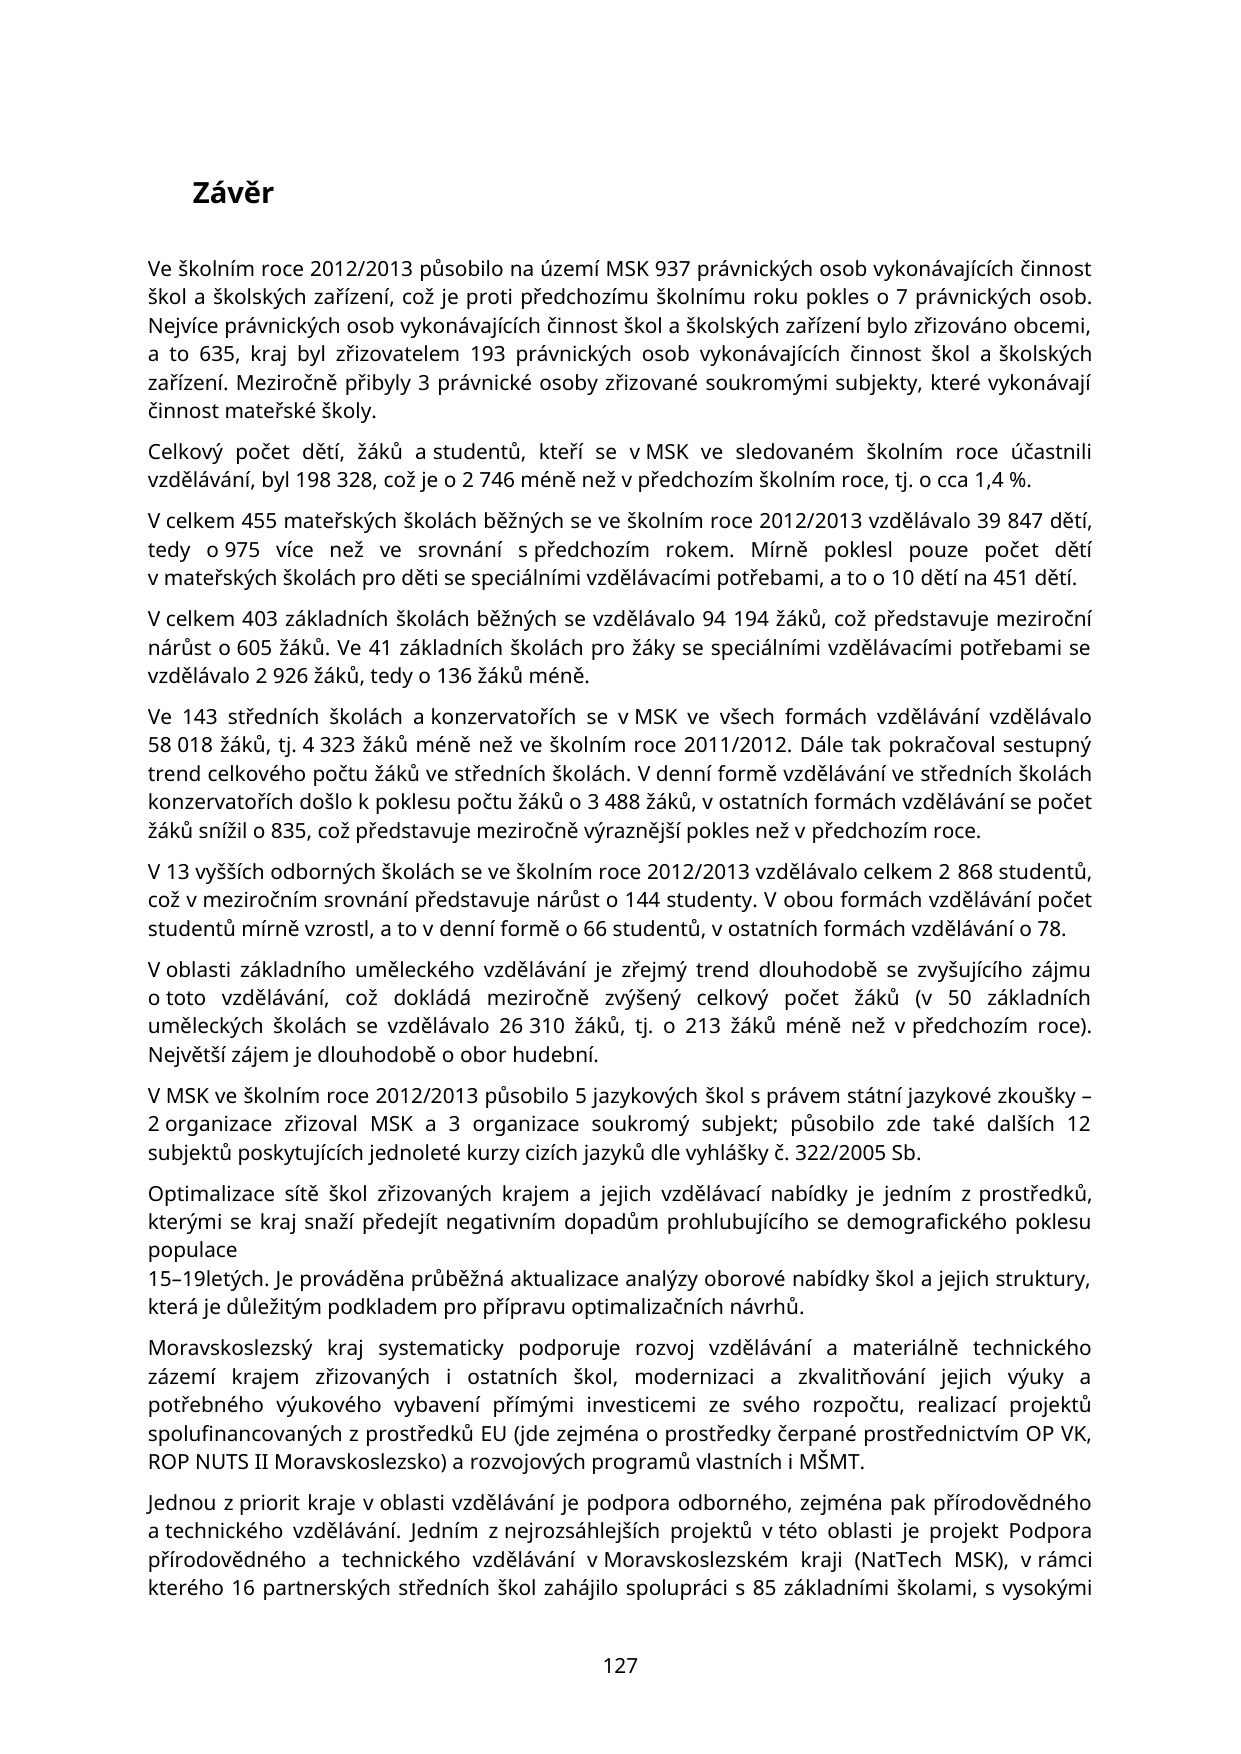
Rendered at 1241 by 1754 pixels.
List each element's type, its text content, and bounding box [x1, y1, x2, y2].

text V celkem 403 základních školách běžných se vzdělávalo 94 194 žáků, což představuje meziroční nárůst o 605 žáků. Ve 41 základních školách pro žáky se speciálními vzdělávacími potřebami se vzdělávalo 2 926 žáků, tedy o 136 žáků méně. [148, 604, 1092, 690]
text Optimalizace sítě škol zřizovaných krajem a jejich vzdělávací nabídky je jedním z prostředků, kterými se kraj snaží předejít negativním dopadům prohlubujícího se demografického poklesu populace 15–19letých. Je prováděna průběžná aktualizace analýzy oborové nabídky škol a jejich struktury, která je důležitým podkladem pro přípravu optimalizačních návrhů. [148, 1179, 1092, 1321]
text Celkový počet dětí, žáků a studentů, kteří se v MSK ve sledovaném školním roce účastnili vzdělávání, byl 198 328, což je o 2 746 méně než v předchozím školním roce, tj. o cca 1,4 %. [148, 437, 1092, 494]
text V 13 vyšších odborných školách se ve školním roce 2012/2013 vzdělávalo celkem 2 868 studentů, což v meziročním srovnání představuje nárůst o 144 studenty. V obou formách vzdělávání počet studentů mírně vzrostl, a to v denní formě o 66 studentů, v ostatních formách vzdělávání o 78. [148, 857, 1092, 942]
text V oblasti základního uměleckého vzdělávání je zřejmý trend dlouhodobě se zvyšujícího zájmu o toto vzdělávání, což dokládá meziročně zvýšený celkový počet žáků (v 50 základních uměleckých školách se vzdělávalo 26 310 žáků, tj. o 213 žáků méně než v předchozím roce). Největší zájem je dlouhodobě o obor hudební. [148, 955, 1092, 1068]
text Jednou z priorit kraje v oblasti vzdělávání je podpora odborného, zejména pak přírodovědného a technického vzdělávání. Jedním z nejrozsáhlejších projektů v této oblasti je projekt Podpora přírodovědného a technického vzdělávání v Moravskoslezském kraji (NatTech MSK), v rámci kterého 16 partnerských středních škol zahájilo spolupráci s 85 základními školami, s vysokými [148, 1488, 1092, 1602]
text Ve školním roce 2012/2013 působilo na území MSK 937 právnických osob vykonávajících činnost škol a školských zařízení, což je proti předchozímu školnímu roku pokles o 7 právnických osob. Nejvíce právnických osob vykonávajících činnost škol a školských zařízení bylo zřizováno obcemi, a to 635, kraj byl zřizovatelem 193 právnických osob vykonávajících činnost škol a školských zařízení. Meziročně přibyly 3 právnické osoby zřizované soukromými subjekty, které vykonávají činnost mateřské školy. [148, 254, 1092, 425]
text Moravskoslezský kraj systematicky podporuje rozvoj vzdělávání a materiálně technického zázemí krajem zřizovaných i ostatních škol, modernizaci a zkvalitňování jejich výuky a potřebného výukového vybavení přímými investicemi ze svého rozpočtu, realizací projektů spolufinancovaných z prostředků EU (jde zejména o prostředky čerpané prostřednictvím OP VK, ROP NUTS II Moravskoslezsko) a rozvojových programů vlastních i MŠMT. [148, 1333, 1092, 1476]
subtitle Závěr [148, 173, 1092, 212]
text V celkem 455 mateřských školách běžných se ve školním roce 2012/2013 vzdělávalo 39 847 dětí, tedy o 975 více než ve srovnání s předchozím rokem. Mírně poklesl pouze počet dětí v mateřských školách pro děti se speciálními vzdělávacími potřebami, a to o 10 dětí na 451 dětí. [148, 507, 1092, 592]
text Ve 143 středních školách a konzervatořích se v MSK ve všech formách vzdělávání vzdělávalo 58 018 žáků, tj. 4 323 žáků méně než ve školním roce 2011/2012. Dále tak pokračoval sestupný trend celkového počtu žáků ve středních školách. V denní formě vzdělávání ve středních školách konzervatořích došlo k poklesu počtu žáků o 3 488 žáků, v ostatních formách vzdělávání se počet žáků snížil o 835, což představuje meziročně výraznější pokles než v předchozím roce. [148, 702, 1092, 844]
text V MSK ve školním roce 2012/2013 působilo 5 jazykových škol s právem státní jazykové zkoušky – 2 organizace zřizoval MSK a 3 organizace soukromý subjekt; působilo zde také dalších 12 subjektů poskytujících jednoleté kurzy cizích jazyků dle vyhlášky č. 322/2005 Sb. [148, 1081, 1092, 1166]
